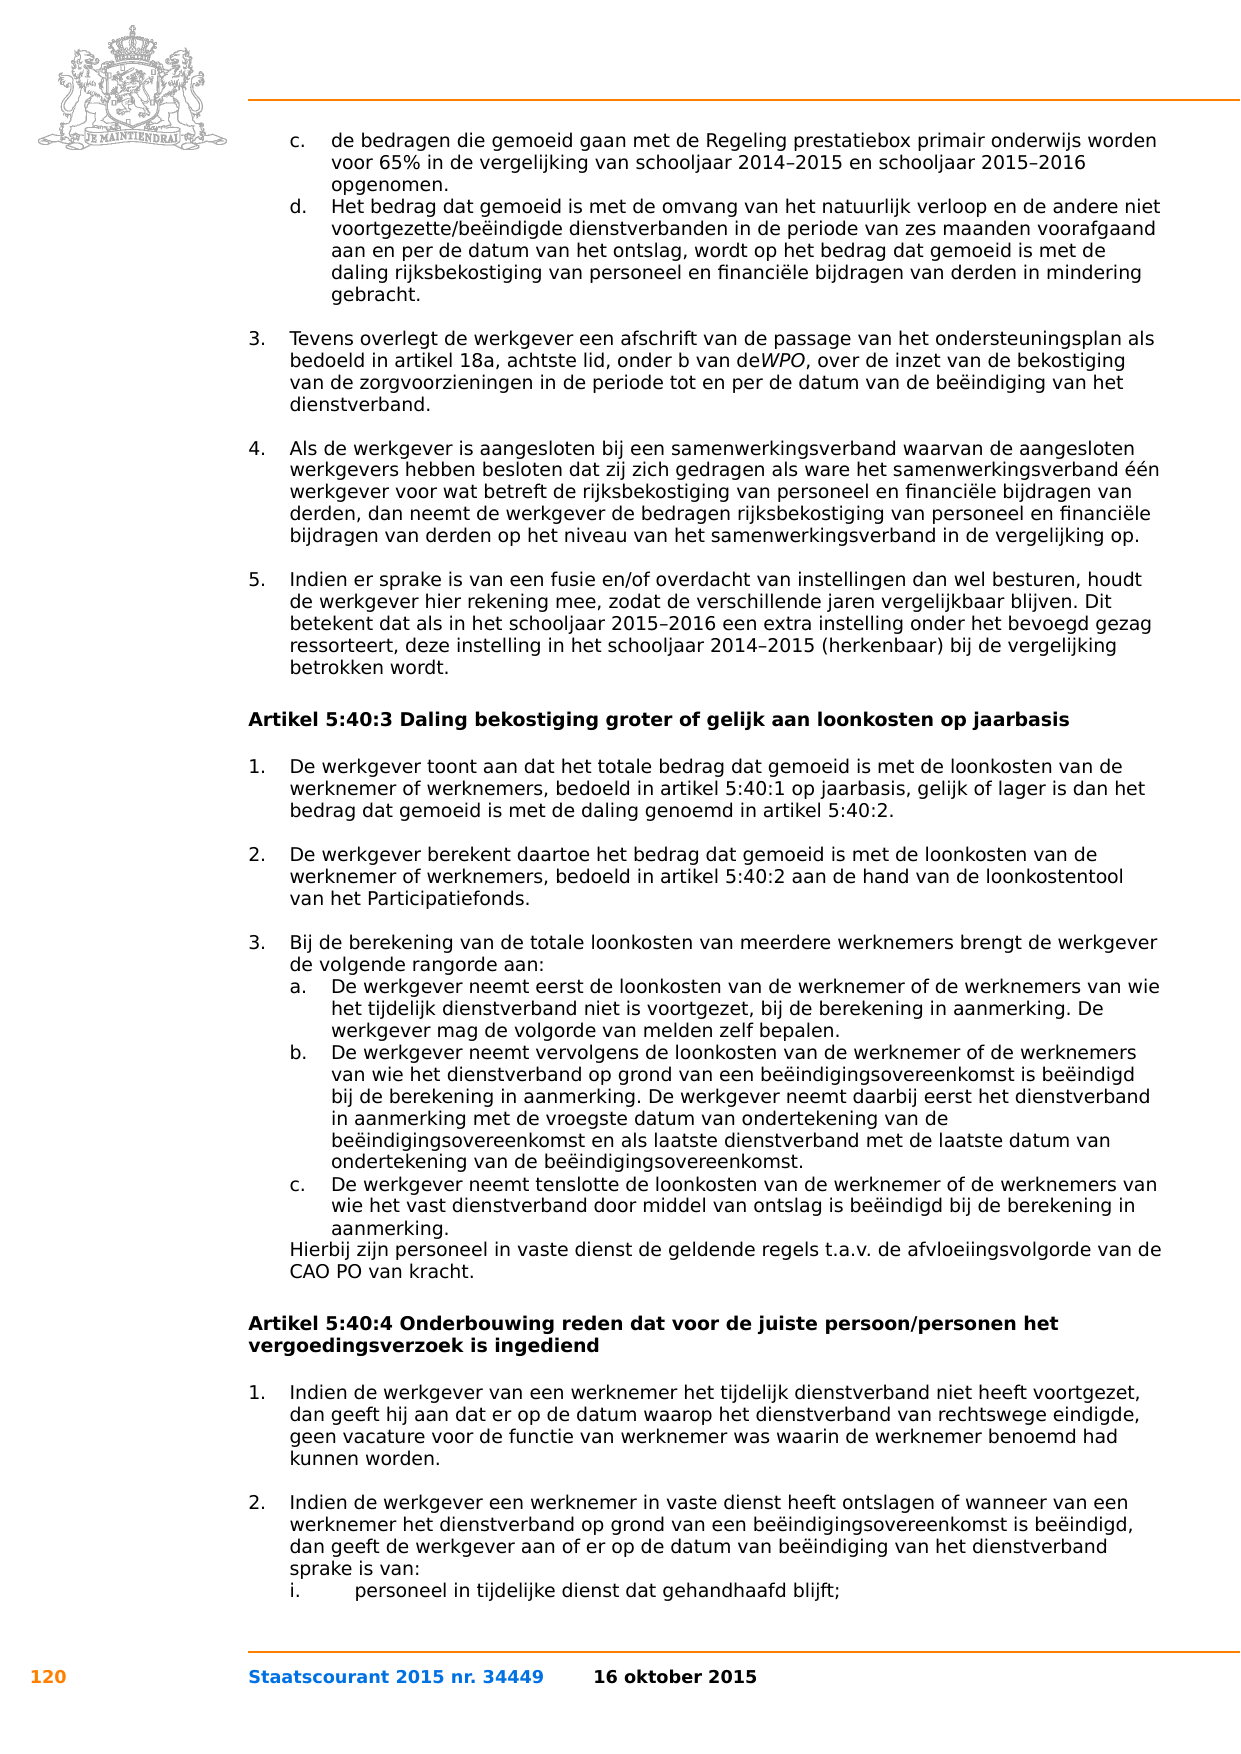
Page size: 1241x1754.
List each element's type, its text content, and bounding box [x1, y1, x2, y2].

text 2. De werkgever berekent daartoe het bedrag dat gemoeid is met de loonkosten van de werknemer of werknemers, bedoeld in artikel 5:40:2 aan de hand van de loonkostentool van het Participatiefonds. [248, 844, 1163, 910]
text 1. De werkgever toont aan dat het totale bedrag dat gemoeid is met de loonkosten van de werknemer of werknemers, bedoeld in artikel 5:40:1 op jaarbasis, gelijk of lager is dan het bedrag dat gemoeid is met de daling genoemd in artikel 5:40:2. [248, 756, 1163, 822]
text c. De werkgever neemt tenslotte de loonkosten van de werknemer of de werknemers van wie het vast dienstverband door middel van ontslag is beëindigd bij de berekening in aanmerking. [289, 1173, 1163, 1239]
text a. De werkgever neemt eerst de loonkosten van de werknemer of de werknemers van wie het tijdelijk dienstverband niet is voortgezet, bij de berekening in aanmerking. De werkgever mag de volgorde van melden zelf bepalen. [289, 976, 1163, 1042]
text Hierbij zijn personeel in vaste dienst de geldende regels t.a.v. de afvloeiingsvolgorde van de CAO PO van kracht. [289, 1239, 1163, 1283]
subtitle Artikel 5:40:3 Daling bekostiging groter of gelijk aan loonkosten op jaarbasis [248, 709, 1163, 731]
text 3. Tevens overlegt de werkgever een afschrift van de passage van het ondersteuningsplan als bedoeld in artikel 18a, achtste lid, onder b van deWPO, over de inzet van de bekostiging van de zorgvoorzieningen in de periode tot en per de datum van de beëindiging van het dienstverband. [248, 328, 1163, 416]
subtitle Artikel 5:40:4 Onderbouwing reden dat voor de juiste persoon/personen het vergoedingsverzoek is ingediend [248, 1313, 1163, 1357]
text 4. Als de werkgever is aangesloten bij een samenwerkingsverband waarvan de aangesloten werkgevers hebben besloten dat zij zich gedragen als ware het samenwerkingsverband één werkgever voor wat betreft de rijksbekostiging van personeel en financiële bijdragen van derden, dan neemt de werkgever de bedragen rijksbekostiging van personeel en financiële bijdragen van derden op het niveau van het samenwerkingsverband in de vergelijking op. [248, 437, 1163, 547]
text 2. Indien de werkgever een werknemer in vaste dienst heeft ontslagen of wanneer van een werknemer het dienstverband op grond van een beëindigingsovereenkomst is beëindigd, dan geeft de werkgever aan of er op de datum van beëindiging van het dienstverband sprake is van: [248, 1492, 1163, 1580]
picture [38, 25, 227, 150]
text 5. Indien er sprake is van een fusie en/of overdacht van instellingen dan wel besturen, houdt de werkgever hier rekening mee, zodat de verschillende jaren vergelijkbaar blijven. Dit betekent dat als in het schooljaar 2015–2016 een extra instelling onder het bevoegd gezag ressorteert, deze instelling in het schooljaar 2014–2015 (herkenbaar) bij de vergelijking betrokken wordt. [248, 569, 1163, 679]
text b. De werkgever neemt vervolgens de loonkosten van de werknemer of de werknemers van wie het dienstverband op grond van een beëindigingsovereenkomst is beëindigd bij de berekening in aanmerking. De werkgever neemt daarbij eerst het dienstverband in aanmerking met de vroegste datum van ondertekening van de beëindigingsovereenkomst en als laatste dienstverband met de laatste datum van ondertekening van de beëindigingsovereenkomst. [289, 1042, 1163, 1173]
text d. Het bedrag dat gemoeid is met de omvang van het natuurlijk verloop en de andere niet voortgezette/beëindigde dienstverbanden in de periode van zes maanden voorafgaand aan en per de datum van het ontslag, wordt op het bedrag dat gemoeid is met de daling rijksbekostiging van personeel en financiële bijdragen van derden in mindering gebracht. [289, 196, 1163, 306]
text 3. Bij de berekening van de totale loonkosten van meerdere werknemers brengt de werkgever de volgende rangorde aan: [248, 932, 1163, 976]
text i. personeel in tijdelijke dienst dat gehandhaafd blijft; [289, 1580, 1163, 1602]
text c. de bedragen die gemoeid gaan met de Regeling prestatiebox primair onderwijs worden voor 65% in de vergelijking van schooljaar 2014–2015 en schooljaar 2015–2016 opgenomen. [289, 130, 1163, 196]
text 1. Indien de werkgever van een werknemer het tijdelijk dienstverband niet heeft voortgezet, dan geeft hij aan dat er op de datum waarop het dienstverband van rechtswege eindigde, geen vacature voor de functie van werknemer was waarin de werknemer benoemd had kunnen worden. [248, 1382, 1163, 1470]
